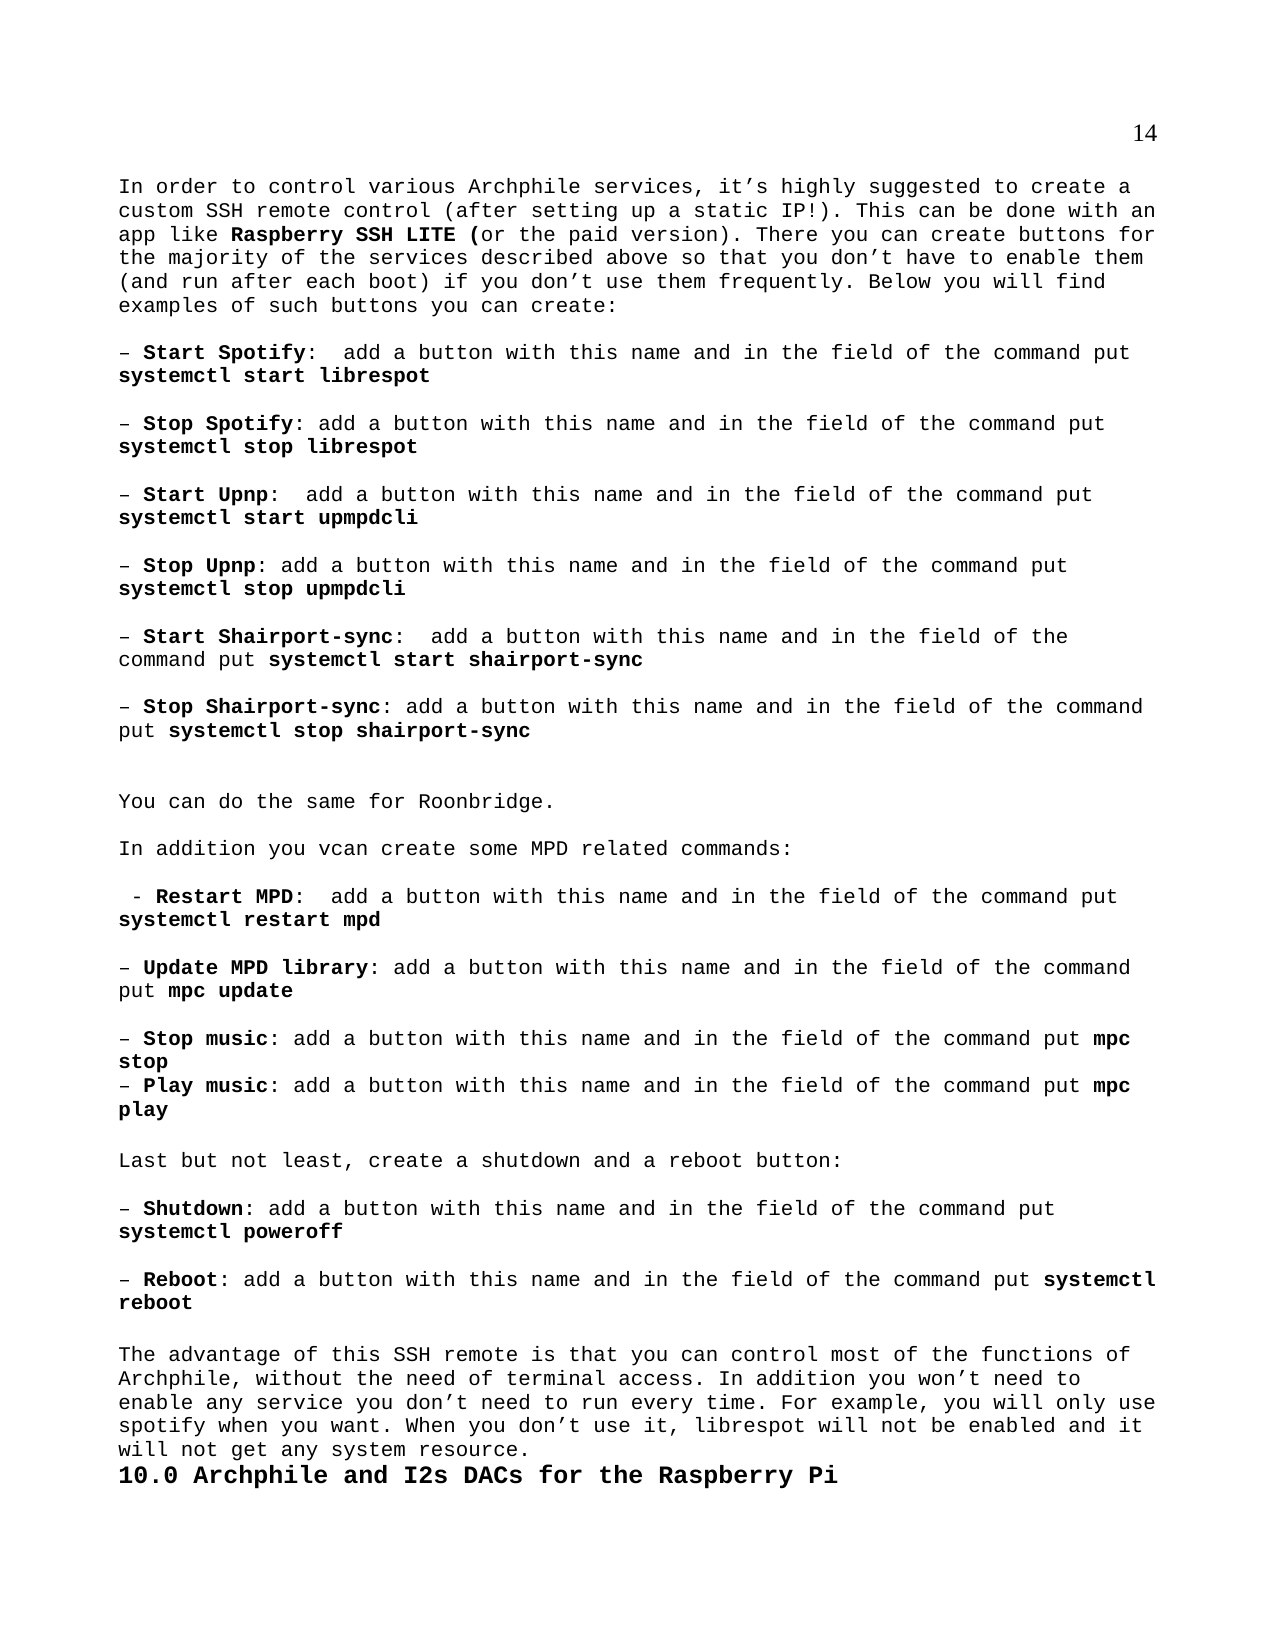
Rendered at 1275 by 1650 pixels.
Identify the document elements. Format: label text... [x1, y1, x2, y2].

text 10.0 Archphile and I2s DACs for the Raspberry Pi [118, 1463, 1157, 1491]
text In order to control various Archphile services, it’s highly suggested to create a custom SSH remote control (after setting up a static IP!). This can be done with an app like Raspberry SSH LITE (or the paid version). There you can create buttons for the majority of the services described above so that you don’t have to enable them (and run after each boot) if you don’t use them frequently. Below you will find examples of such buttons you can create: [118, 176, 1157, 318]
text – Update MPD library: add a button with this name and in the field of the command put mpc update [118, 957, 1157, 1004]
text – Start Shairport-sync: add a button with this name and in the field of the command put systemctl start shairport-sync [118, 626, 1157, 673]
text – Stop music: add a button with this name and in the field of the command put mpc stop [118, 1028, 1157, 1075]
text – Shutdown: add a button with this name and in the field of the command put systemctl poweroff [118, 1198, 1157, 1245]
text - Restart MPD: add a button with this name and in the field of the command put systemctl restart mpd [118, 886, 1157, 933]
text – Reboot: add a button with this name and in the field of the command put systemctl reboot [118, 1269, 1157, 1316]
text – Stop Upnp: add a button with this name and in the field of the command put systemctl stop upmpdcli [118, 555, 1157, 602]
text – Start Spotify: add a button with this name and in the field of the command put systemctl start librespot [118, 342, 1157, 389]
text Last but not least, create a shutdown and a reboot button: [118, 1151, 1157, 1174]
text – Play music: add a button with this name and in the field of the command put mpc play [118, 1075, 1157, 1122]
text – Start Upnp: add a button with this name and in the field of the command put systemctl start upmpdcli [118, 484, 1157, 531]
text – Stop Spotify: add a button with this name and in the field of the command put systemctl stop librespot [118, 413, 1157, 460]
text You can do the same for Roonbridge. [118, 791, 1157, 815]
text – Stop Shairport-sync: add a button with this name and in the field of the command put systemctl stop shairport-sync [118, 697, 1157, 744]
text In addition you vcan create some MPD related commands: [118, 838, 1157, 862]
text The advantage of this SSH remote is that you can control most of the functions of Archphile, without the need of terminal access. In addition you won’t need to enable any service you don’t need to run every time. For example, you will only use spotify when you want. When you don’t use it, librespot will not be enabled and it will not get any system resource. [118, 1344, 1157, 1463]
